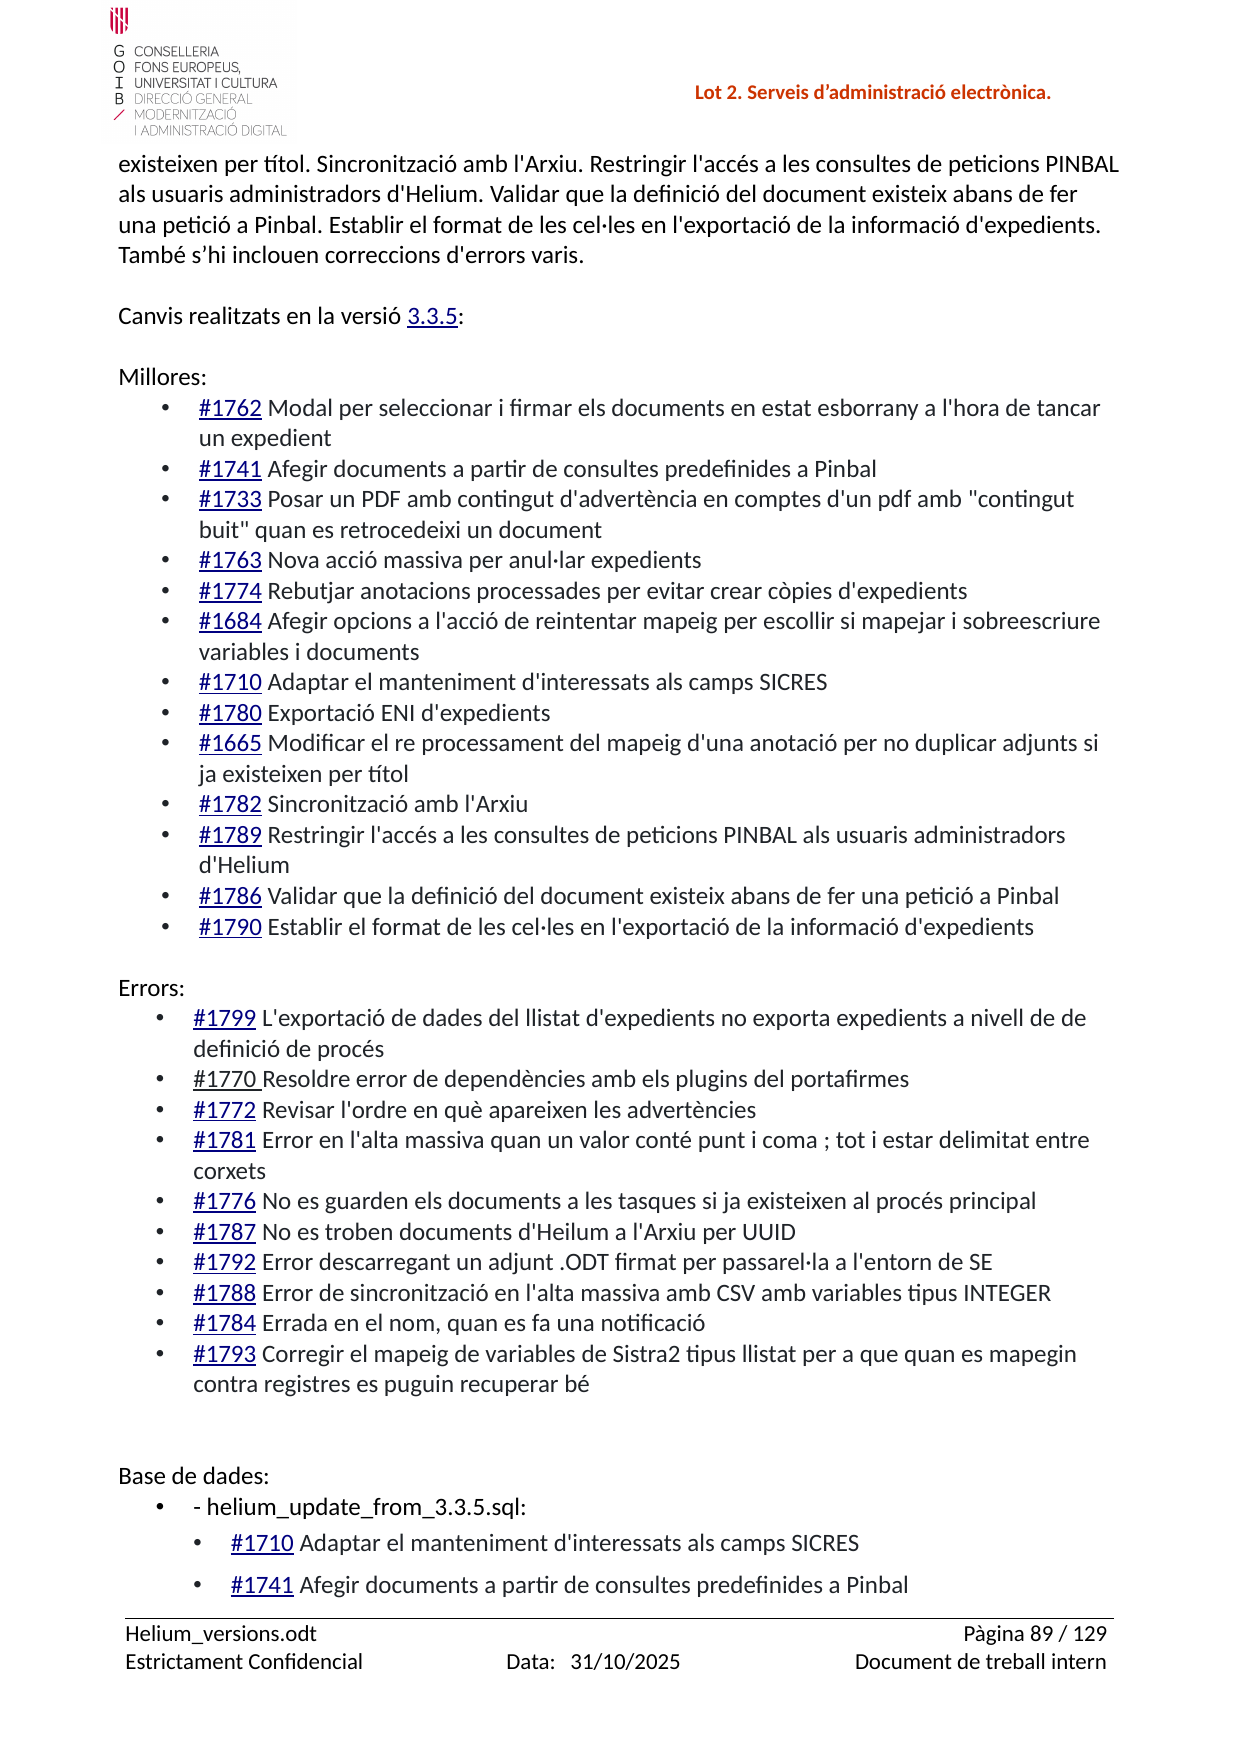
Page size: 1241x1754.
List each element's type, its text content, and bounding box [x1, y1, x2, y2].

text Canvis realitzats en la versió 3.3.5: [118, 300, 1122, 331]
list #1786 Validar que la definició del document existeix abans de fer una petició a Pinbal [161, 880, 1122, 911]
picture [100, 0, 297, 144]
list #1741 Afegir documents a partir de consultes predefinides a Pinbal [161, 453, 1122, 483]
text Millores: [118, 361, 1122, 392]
list #1799 L'exportació de dades del llistat d'expedients no exporta expedients a nivell de de definició de procés [156, 1002, 1122, 1063]
list #1793 Corregir el mapeig de variables de Sistra2 tipus llistat per a que quan es mapegin contra registres es puguin recuperar bé [156, 1338, 1122, 1399]
list #1787 No es troben documents d'Heilum a l'Arxiu per UUID [156, 1216, 1122, 1246]
text existeixen per títol. Sincronització amb l'Arxiu. Restringir l'accés a les consultes de peticions PINBAL als usuaris administradors d'Helium. Validar que la definició del document existeix abans de fer una petició a Pinbal. Establir el format de les cel·les en l'exportació de la informació d'expedients. També s’hi inclouen correccions d'errors varis. [118, 148, 1122, 270]
text Base de dades: [118, 1460, 1122, 1491]
list #1784 Errada en el nom, quan es fa una notificació [156, 1307, 1122, 1338]
list #1780 Exportació ENI d'expedients [161, 697, 1122, 728]
list - helium_update_from_3.3.5.sql: [156, 1491, 1122, 1521]
list #1792 Error descarregant un adjunt .ODT firmat per passarel·la a l'entorn de SE [156, 1246, 1122, 1277]
list #1684 Afegir opcions a l'acció de reintentar mapeig per escollir si mapejar i sobreescriure variables i documents [161, 606, 1122, 667]
list #1763 Nova acció massiva per anul·lar expedients [161, 544, 1122, 575]
list #1772 Revisar l'ordre en què apareixen les advertències [156, 1094, 1122, 1124]
list #1776 No es guarden els documents a les tasques si ja existeixen al procés principal [156, 1185, 1122, 1216]
list #1789 Restringir l'accés a les consultes de peticions PINBAL als usuaris administradors d'Helium [161, 819, 1122, 880]
list #1733 Posar un PDF amb contingut d'advertència en comptes d'un pdf amb "contingut buit" quan es retrocedeixi un document [161, 483, 1122, 544]
list #1782 Sincronització amb l'Arxiu [161, 789, 1122, 819]
list #1788 Error de sincronització en l'alta massiva amb CSV amb variables tipus INTEGER [156, 1277, 1122, 1307]
list #1762 Modal per seleccionar i firmar els documents en estat esborrany a l'hora de tancar un expedient [161, 392, 1122, 453]
list #1665 Modificar el re processament del mapeig d'una anotació per no duplicar adjunts si ja existeixen per títol [161, 728, 1122, 789]
list #1741 Afegir documents a partir de consultes predefinides a Pinbal [193, 1569, 1122, 1600]
list #1781 Error en l'alta massiva quan un valor conté punt i coma ; tot i estar delimitat entre corxets [156, 1124, 1122, 1185]
list #1770 Resoldre error de dependències amb els plugins del portafirmes [156, 1063, 1122, 1094]
list #1710 Adaptar el manteniment d'interessats als camps SICRES [193, 1527, 1122, 1558]
list #1790 Establir el format de les cel·les en l'exportació de la informació d'expedients [161, 911, 1122, 941]
list #1774 Rebutjar anotacions processades per evitar crear còpies d'expedients [161, 575, 1122, 606]
list #1710 Adaptar el manteniment d'interessats als camps SICRES [161, 667, 1122, 697]
text Errors: [118, 972, 1122, 1002]
